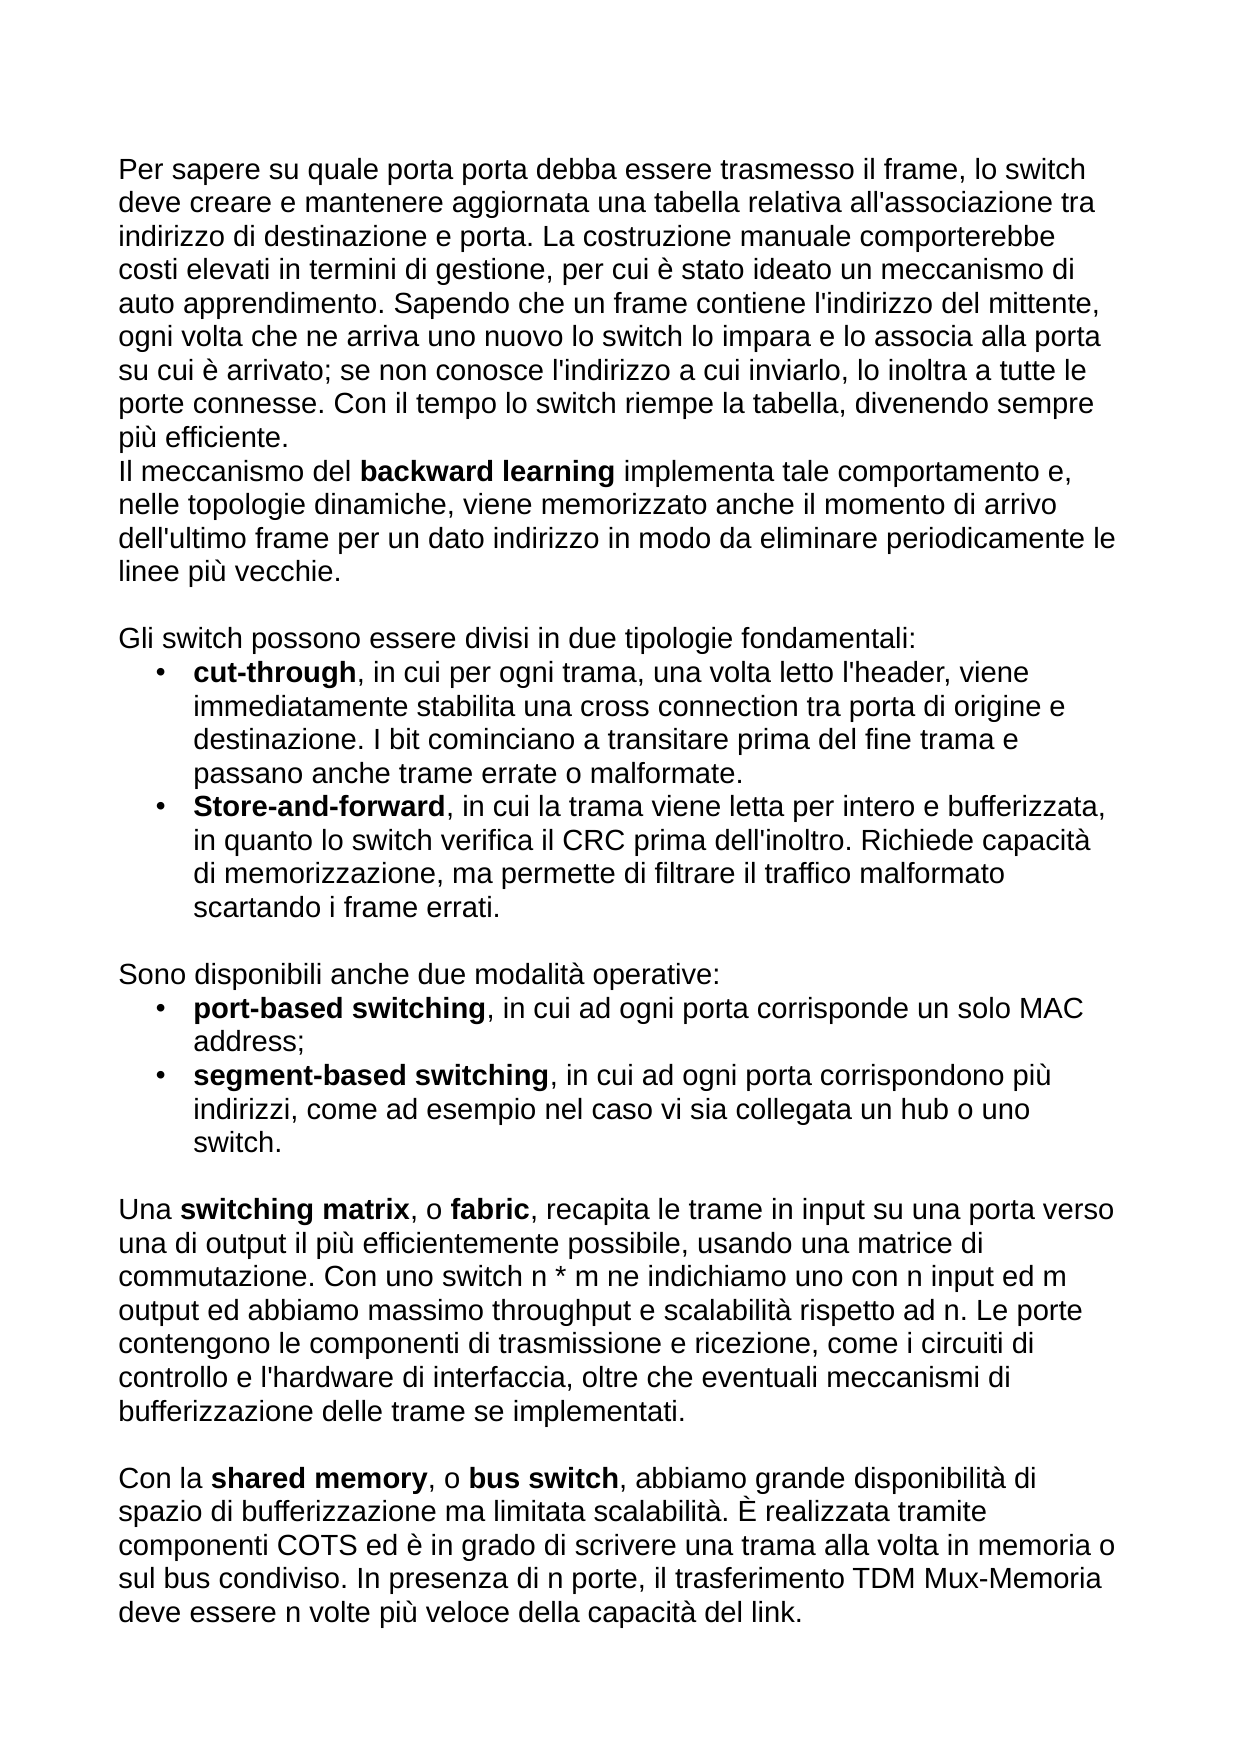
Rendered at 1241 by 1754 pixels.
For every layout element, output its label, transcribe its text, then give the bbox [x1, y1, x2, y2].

text Per sapere su quale porta porta debba essere trasmesso il frame, lo switch deve creare e mantenere aggiornata una tabella relativa all'associazione tra indirizzo di destinazione e porta. La costruzione manuale comporterebbe costi elevati in termini di gestione, per cui è stato ideato un meccanismo di auto apprendimento. Sapendo che un frame contiene l'indirizzo del mittente, ogni volta che ne arriva uno nuovo lo switch lo impara e lo associa alla porta su cui è arrivato; se non conosce l'indirizzo a cui inviarlo, lo inoltra a tutte le porte connesse. Con il tempo lo switch riempe la tabella, divenendo sempre più efficiente. [118, 152, 1122, 453]
text Sono disponibili anche due modalità operative: [118, 957, 1122, 991]
text Il meccanismo del backward learning implementa tale comportamento e, nelle topologie dinamiche, viene memorizzato anche il momento di arrivo dell'ultimo frame per un dato indirizzo in modo da eliminare periodicamente le linee più vecchie. [118, 453, 1122, 588]
list port-based switching, in cui ad ogni porta corrisponde un solo MAC address; [156, 991, 1122, 1058]
list cut-through, in cui per ogni trama, una volta letto l'header, viene immediatamente stabilita una cross connection tra porta di origine e destinazione. I bit cominciano a transitare prima del fine trama e passano anche trame errate o malformate. [156, 655, 1122, 789]
list Store-and-forward, in cui la trama viene letta per intero e bufferizzata, in quanto lo switch verifica il CRC prima dell'inoltro. Richiede capacità di memorizzazione, ma permette di filtrare il traffico malformato scartando i frame errati. [156, 789, 1122, 923]
text Gli switch possono essere divisi in due tipologie fondamentali: [118, 621, 1122, 655]
text Con la shared memory, o bus switch, abbiamo grande disponibilità di spazio di bufferizzazione ma limitata scalabilità. È realizzata tramite componenti COTS ed è in grado di scrivere una trama alla volta in memoria o sul bus condiviso. In presenza di n porte, il trasferimento TDM Mux-Memoria deve essere n volte più veloce della capacità del link. [118, 1461, 1122, 1628]
list segment-based switching, in cui ad ogni porta corrispondono più indirizzi, come ad esempio nel caso vi sia collegata un hub o uno switch. [156, 1058, 1122, 1159]
text Una switching matrix, o fabric, recapita le trame in input su una porta verso una di output il più efficientemente possibile, usando una matrice di commutazione. Con uno switch n * m ne indichiamo uno con n input ed m output ed abbiamo massimo throughput e scalabilità rispetto ad n. Le porte contengono le componenti di trasmissione e ricezione, come i circuiti di controllo e l'hardware di interfaccia, oltre che eventuali meccanismi di bufferizzazione delle trame se implementati. [118, 1192, 1122, 1427]
